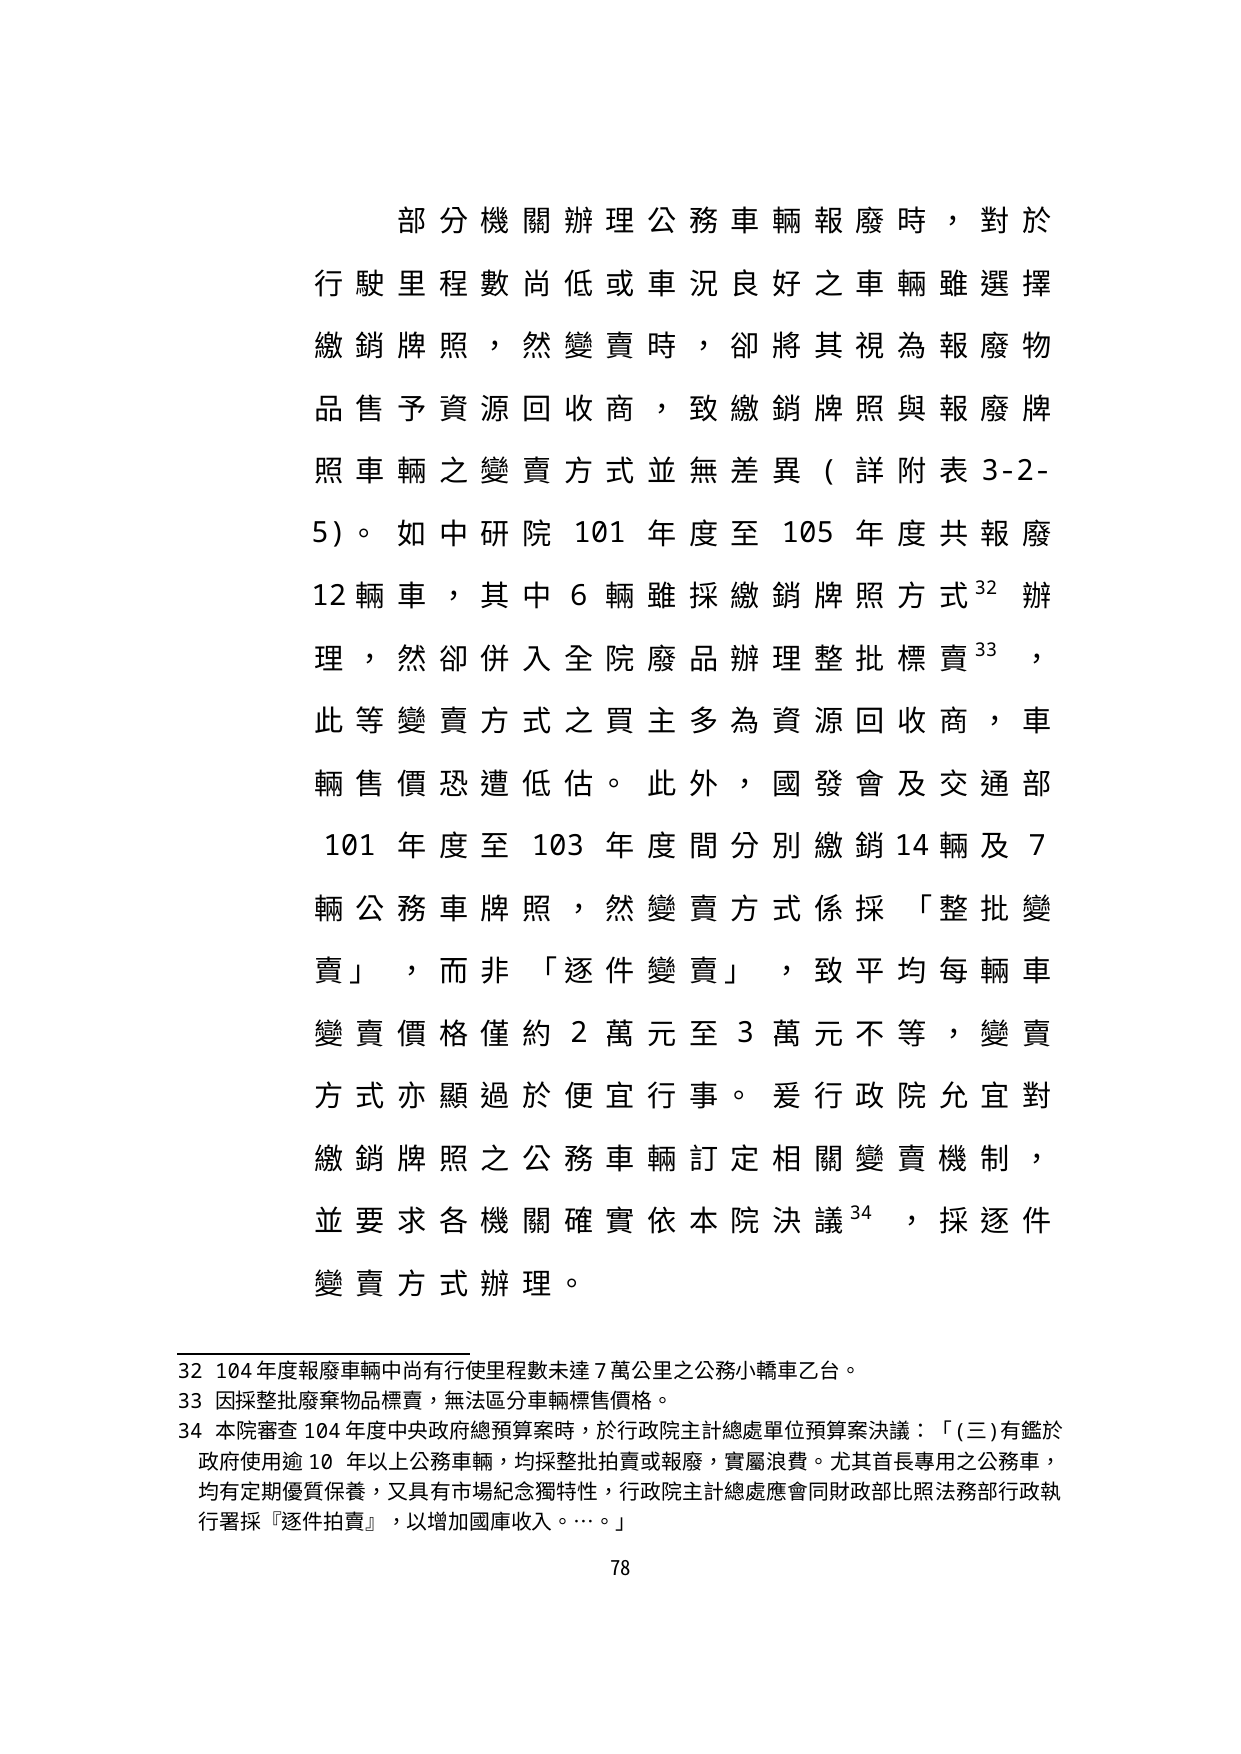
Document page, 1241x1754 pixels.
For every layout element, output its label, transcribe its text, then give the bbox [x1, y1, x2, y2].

text 本院審查104年度中央政府總預算案時，於行政院主計總處單位預算案決議：「(三)有鑑於政府使用逾10 年以上公務車輛，均採整批拍賣或報廢，實屬浪費。尤其首長專用之公務車，均有定期優質保養，又具有市場紀念獨特性，行政院主計總處應會同財政部比照法務部行政執行署採『逐件拍賣』，以增加國庫收入。…。」 [177, 1415, 1063, 1536]
text 104年度報廢車輛中尚有行使里程數未達7萬公里之公務小轎車乙台。 [177, 1354, 1063, 1384]
text 部分機關辦理公務車輛報廢時，對於行駛里程數尚低或車況良好之車輛雖選擇繳銷牌照，然變賣時，卻將其視為報廢物品售予資源回收商，致繳銷牌照與報廢牌照車輛之變賣方式並無差異(詳附表3-2-5)。如中研院101年度至105年度共報廢12輛車，其中6輛雖採繳銷牌照方式辦理，然卻併入全院廢品辦理整批標賣，此等變賣方式之買主多為資源回收商，車輛售價恐遭低估。此外，國發會及交通部101年度至103年度間分別繳銷14輛及7輛公務車牌照，然變賣方式係採「整批變賣」，而非「逐件變賣」，致平均每輛車變賣價格僅約2萬元至3萬元不等，變賣方式亦顯過於便宜行事。爰行政院允宜對繳銷牌照之公務車輛訂定相關變賣機制，並要求各機關確實依本院決議，採逐件變賣方式辦理。 [301, 177, 1058, 1302]
text 因採整批廢棄物品標賣，無法區分車輛標售價格。 [177, 1384, 1063, 1415]
